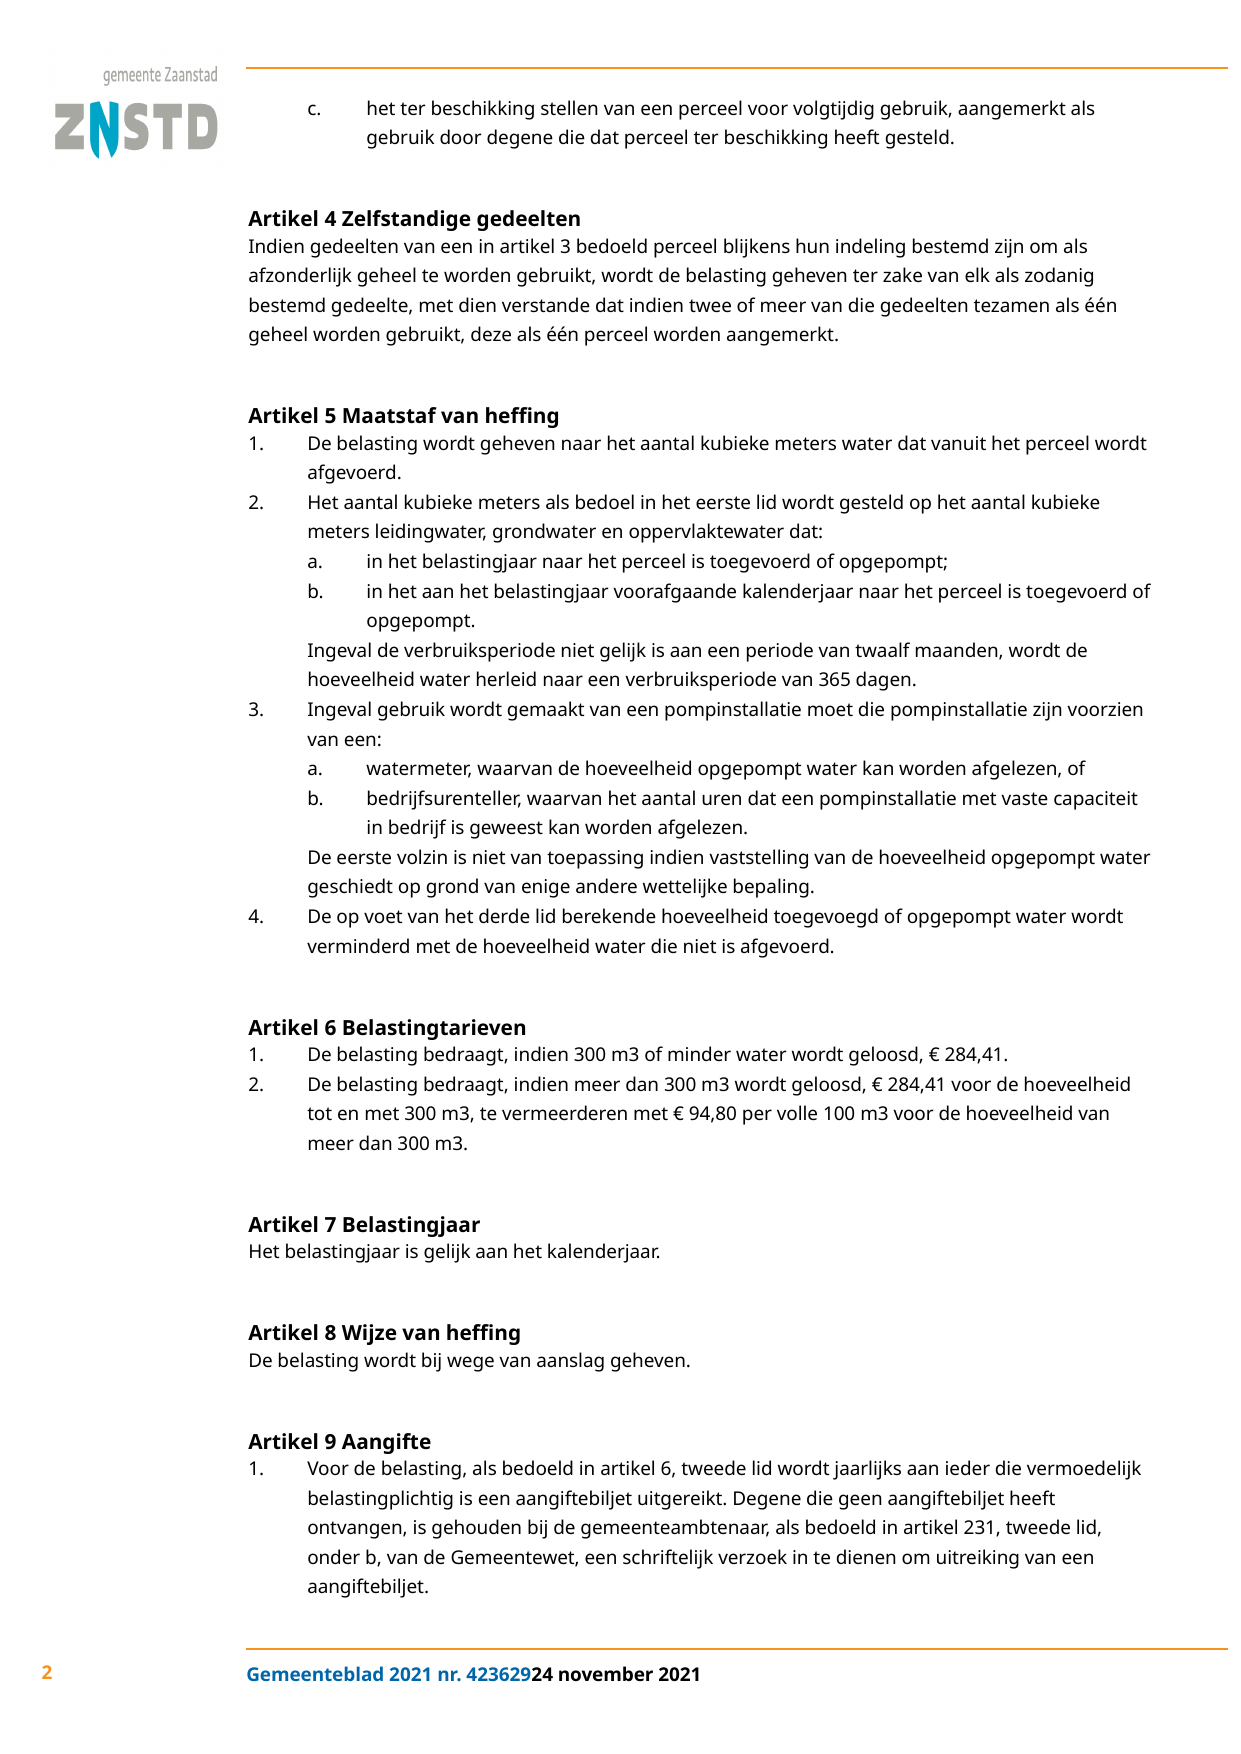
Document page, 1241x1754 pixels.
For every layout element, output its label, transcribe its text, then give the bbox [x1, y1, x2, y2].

text Artikel 6 Belastingtarieven [248, 1013, 1152, 1041]
list in het belastingjaar naar het perceel is toegevoerd of opgepompt; [307, 548, 1152, 574]
list Ingeval de verbruiksperiode niet gelijk is aan een periode van twaalf maanden, wordt de hoeveelheid water herleid naar een verbruiksperiode van 365 dagen. [248, 637, 1152, 692]
text Indien gedeelten van een in artikel 3 bedoeld perceel blijkens hun indeling bestemd zijn om als afzonderlijk geheel te worden gebruikt, wordt de belasting geheven ter zake van elk als zodanig bestemd gedeelte, met dien verstande dat indien twee of meer van die gedeelten tezamen als één geheel worden gebruikt, deze als één perceel worden aangemerkt. [248, 233, 1152, 347]
list Het aantal kubieke meters als bedoel in het eerste lid wordt gesteld op het aantal kubieke meters leidingwater, grondwater en oppervlaktewater dat: [248, 489, 1152, 544]
text Artikel 9 Aangifte [248, 1427, 1152, 1455]
list watermeter, waarvan de hoeveelheid opgepompt water kan worden afgelezen, of [307, 755, 1152, 781]
list De belasting bedraagt, indien 300 m3 of minder water wordt geloosd, € 284,41. [248, 1041, 1152, 1067]
list het ter beschikking stellen van een perceel voor volgtijdig gebruik, aangemerkt als gebruik door degene die dat perceel ter beschikking heeft gesteld. [307, 95, 1152, 150]
text Artikel 7 Belastingjaar [248, 1210, 1152, 1238]
list bedrijfsurenteller, waarvan het aantal uren dat een pompinstallatie met vaste capaciteit in bedrijf is geweest kan worden afgelezen. [307, 785, 1152, 840]
picture [41, 47, 231, 172]
text Artikel 4 Zelfstandige gedeelten [248, 204, 1152, 233]
text De belasting wordt bij wege van aanslag geheven. [248, 1347, 1152, 1373]
list De eerste volzin is niet van toepassing indien vaststelling van de hoeveelheid opgepompt water geschiedt op grond van enige andere wettelijke bepaling. [248, 844, 1152, 899]
list Ingeval gebruik wordt gemaakt van een pompinstallatie moet die pompinstallatie zijn voorzien van een: [248, 696, 1152, 752]
list in het aan het belastingjaar voorafgaande kalenderjaar naar het perceel is toegevoerd of opgepompt. [307, 578, 1152, 633]
list Voor de belasting, als bedoeld in artikel 6, tweede lid wordt jaarlijks aan ieder die vermoedelijk belastingplichtig is een aangiftebiljet uitgereikt. Degene die geen aangiftebiljet heeft ontvangen, is gehouden bij de gemeenteambtenaar, als bedoeld in artikel 231, tweede lid, onder b, van de Gemeentewet, een schriftelijk verzoek in te dienen om uitreiking van een aangiftebiljet. [248, 1455, 1152, 1599]
list De belasting wordt geheven naar het aantal kubieke meters water dat vanuit het perceel wordt afgevoerd. [248, 430, 1152, 485]
list De op voet van het derde lid berekende hoeveelheid toegevoegd of opgepompt water wordt verminderd met de hoeveelheid water die niet is afgevoerd. [248, 903, 1152, 959]
text Artikel 8 Wijze van heffing [248, 1318, 1152, 1347]
text Het belastingjaar is gelijk aan het kalenderjaar. [248, 1238, 1152, 1264]
text Artikel 5 Maatstaf van heffing [248, 402, 1152, 430]
list De belasting bedraagt, indien meer dan 300 m3 wordt geloosd, € 284,41 voor de hoeveelheid tot en met 300 m3, te vermeerderen met € 94,80 per volle 100 m3 voor de hoeveelheid van meer dan 300 m3. [248, 1071, 1152, 1156]
